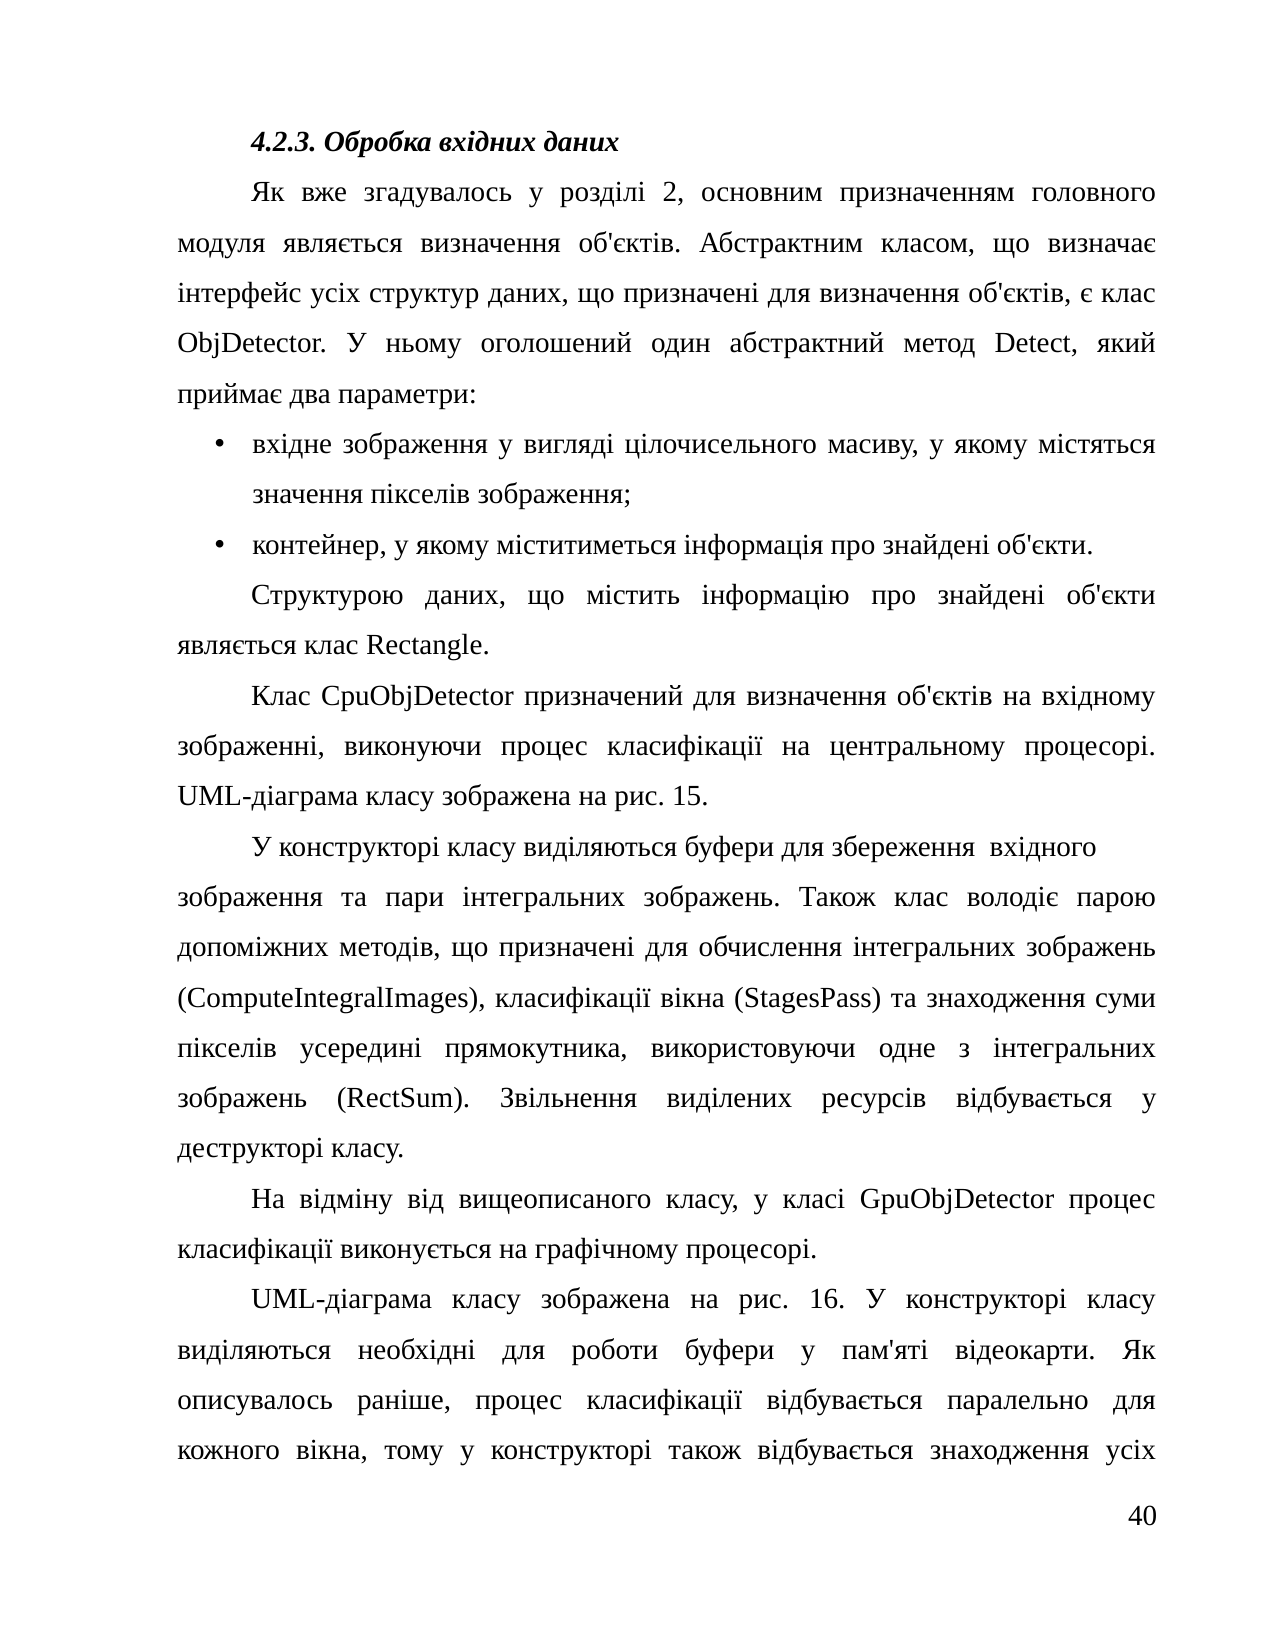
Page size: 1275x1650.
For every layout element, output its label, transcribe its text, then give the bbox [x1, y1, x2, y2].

text UML-діаграма класу зображена на рис. 16. У конструкторі класу виділяються необхідні для роботи буфери у пам'яті відеокарти. Як описувалось раніше, процес класифікації відбувається паралельно для кожного вікна, тому у конструкторі також відбувається знаходження усіх [177, 1282, 1157, 1466]
text На відміну від вищеописаного класу, у класі GpuObjDetector процес класифікації виконується на графічному процесорі. [177, 1181, 1157, 1265]
text Структурою даних, що містить інформацію про знайдені об'єкти являється клас Rectangle. [177, 577, 1157, 661]
text У конструкторі класу виділяються буфери для збереження вхідного зображення та пари інтегральних зображень. Також клас володіє парою допоміжних методів, що призначені для обчислення інтегральних зображень (ComputeIntegralImages), класифікації вікна (StagesPass) та знаходження суми пікселів усередині прямокутника, використовуючи одне з інтегральних зображень (RectSum). Звільнення виділених ресурсів відбувається у деструкторі класу. [177, 829, 1157, 1164]
list контейнер, у якому міститиметься інформація про знайдені об'єкти. [214, 527, 1157, 560]
list вхідне зображення у вигляді цілочисельного масиву, у якому містяться значення пікселів зображення; [214, 426, 1157, 510]
text 4.2.3. Обробка вхідних даних [177, 124, 1157, 158]
text Клас CpuObjDetector призначений для визначення об'єктів на вхідному зображенні, виконуючи процес класифікації на центральному процесорі. UML-діаграма класу зображена на рис. 15. [177, 678, 1157, 812]
text Як вже згадувалось у розділі 2, основним призначенням головного модуля являється визначення об'єктів. Абстрактним класом, що визначає інтерфейс усіх структур даних, що призначені для визначення об'єктів, є клас ObjDetector. У ньому оголошений один абстрактний метод Detect, який приймає два параметри: [177, 174, 1157, 409]
